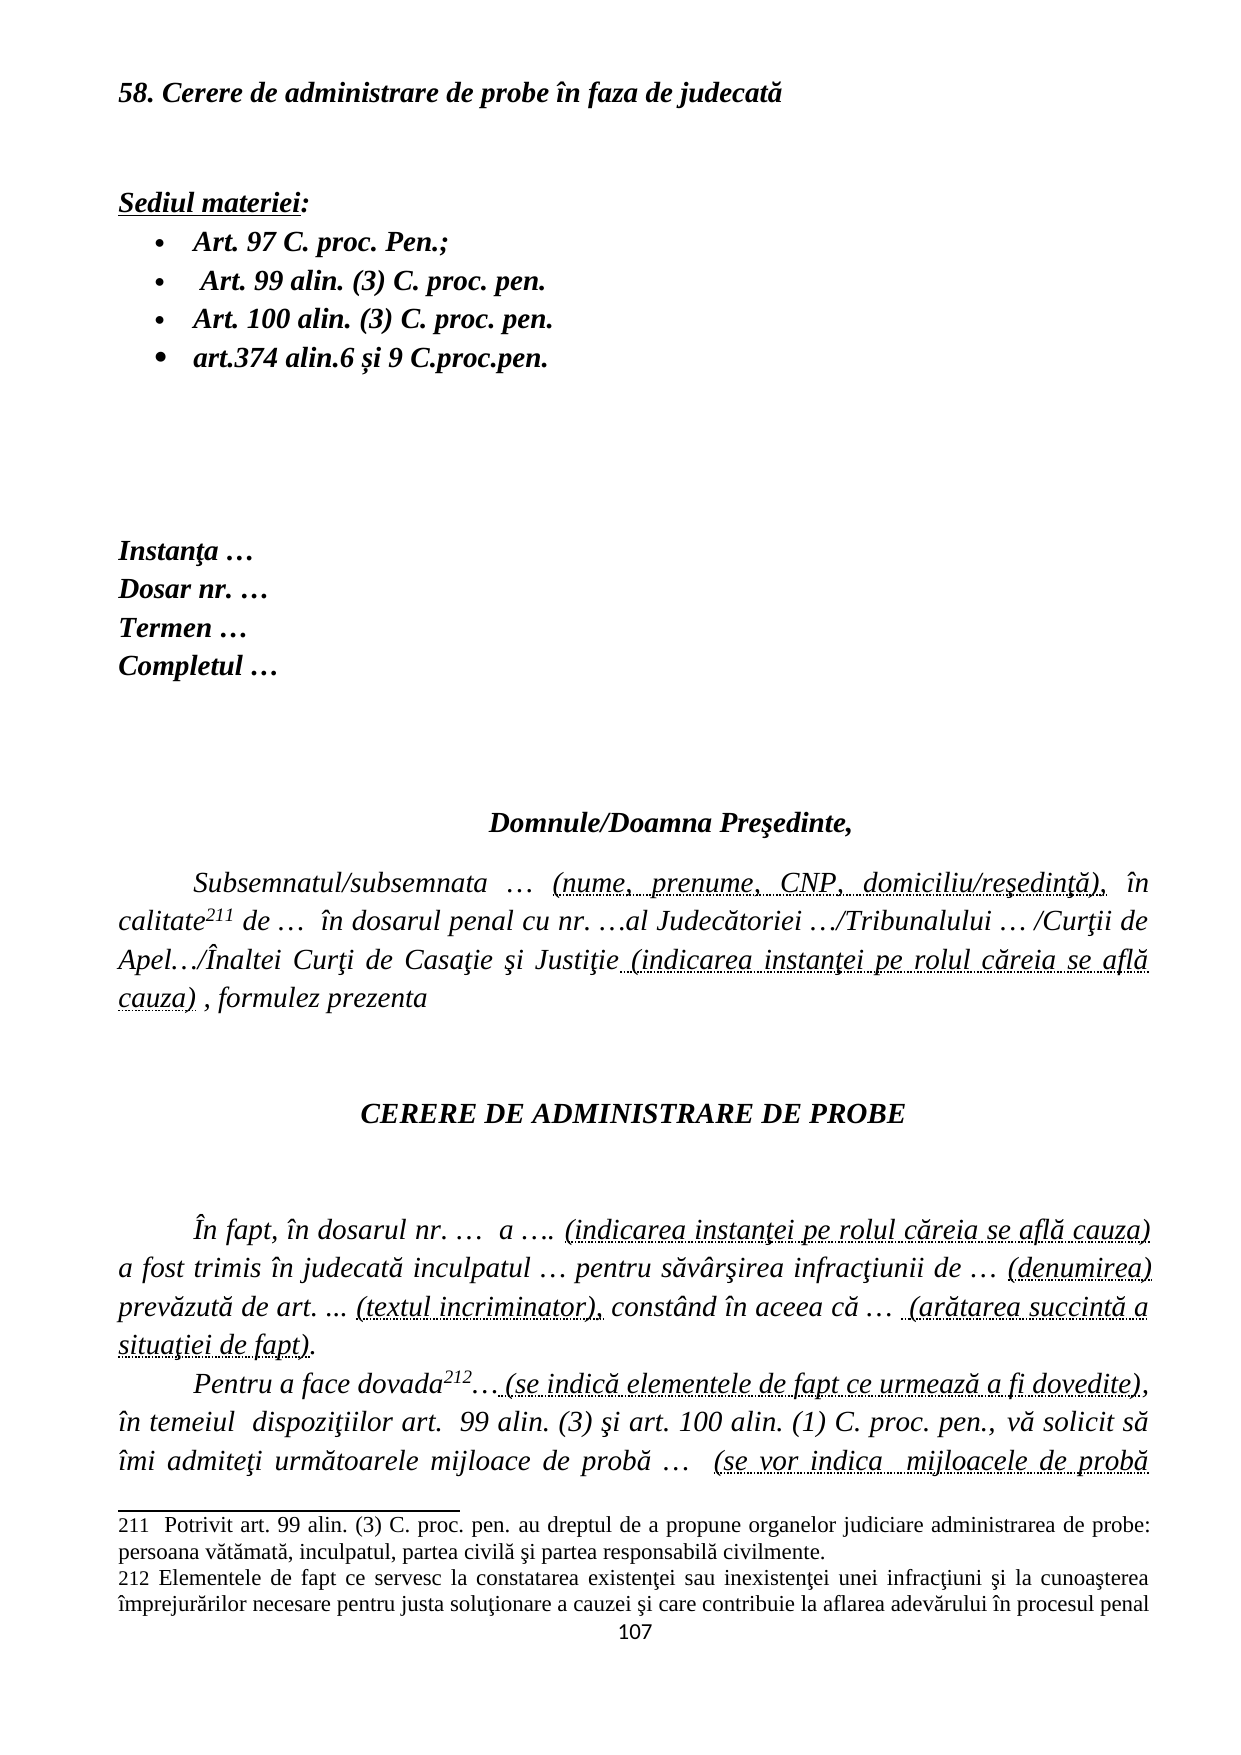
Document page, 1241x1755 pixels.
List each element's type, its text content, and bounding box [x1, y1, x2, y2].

text Termen … [118, 610, 1152, 643]
text Dosar nr. … [118, 571, 1152, 605]
text Completul … [118, 648, 1152, 682]
text Pentru a face dovada… (se indică elementele de fapt ce urmează a fi dovedite), în temeiul dispoziţiilor art. 99 alin. (3) şi art. 100 alin. (1) C. proc. pen., vă solicit să îmi admiteţi următoarele mijloace de probă … (se vor indica mijloacele de probă [118, 1366, 1152, 1477]
text Instanţa … [118, 533, 1152, 566]
text Sediul materiei: [118, 186, 1152, 219]
text Elementele de fapt ce servesc la constatarea existenţei sau inexistenţei unei infracţiuni şi la cunoaşterea împrejurărilor necesare pentru justa soluţionare a cauzei şi care contribuie la aflarea adevărului în procesul penal [118, 1564, 1152, 1617]
text CERERE DE ADMINISTRARE DE PROBE [118, 1096, 1152, 1130]
list art.374 alin.6 și 9 C.proc.pen. [156, 340, 1152, 373]
list Art. 100 alin. (3) C. proc. pen. [156, 301, 1152, 335]
list Art. 97 C. proc. Pen.; [156, 224, 1152, 258]
subtitle 58. Cerere de administrare de probe în faza de judecată [118, 75, 1152, 108]
list Art. 99 alin. (3) C. proc. pen. [156, 263, 1152, 296]
text Subsemnatul/subsemnata … (nume, prenume, CNP, domiciliu/reşedinţă), în calitate de … în dosarul penal cu nr. …al Judecătoriei …/Tribunalului … /Curţii de Apel…/Înaltei Curţi de Casaţie şi Justiţie (indicarea instanţei pe rolul căreia se află cauza) , formulez prezenta [118, 865, 1152, 1014]
text Domnule/Doamna Preşedinte, [118, 806, 1152, 839]
text Potrivit art. 99 alin. (3) C. proc. pen. au dreptul de a propune organelor judiciare administrarea de probe: persoana vătămată, inculpatul, partea civilă şi partea responsabilă civilmente. [118, 1511, 1152, 1564]
text În fapt, în dosarul nr. … a …. (indicarea instanţei pe rolul căreia se află cauza) a fost trimis în judecată inculpatul … pentru săvârşirea infracţiunii de … (denumirea) prevăzută de art. ... (textul incriminator), constând în aceea că … (arătarea succintă a situaţiei de fapt). [118, 1212, 1152, 1361]
